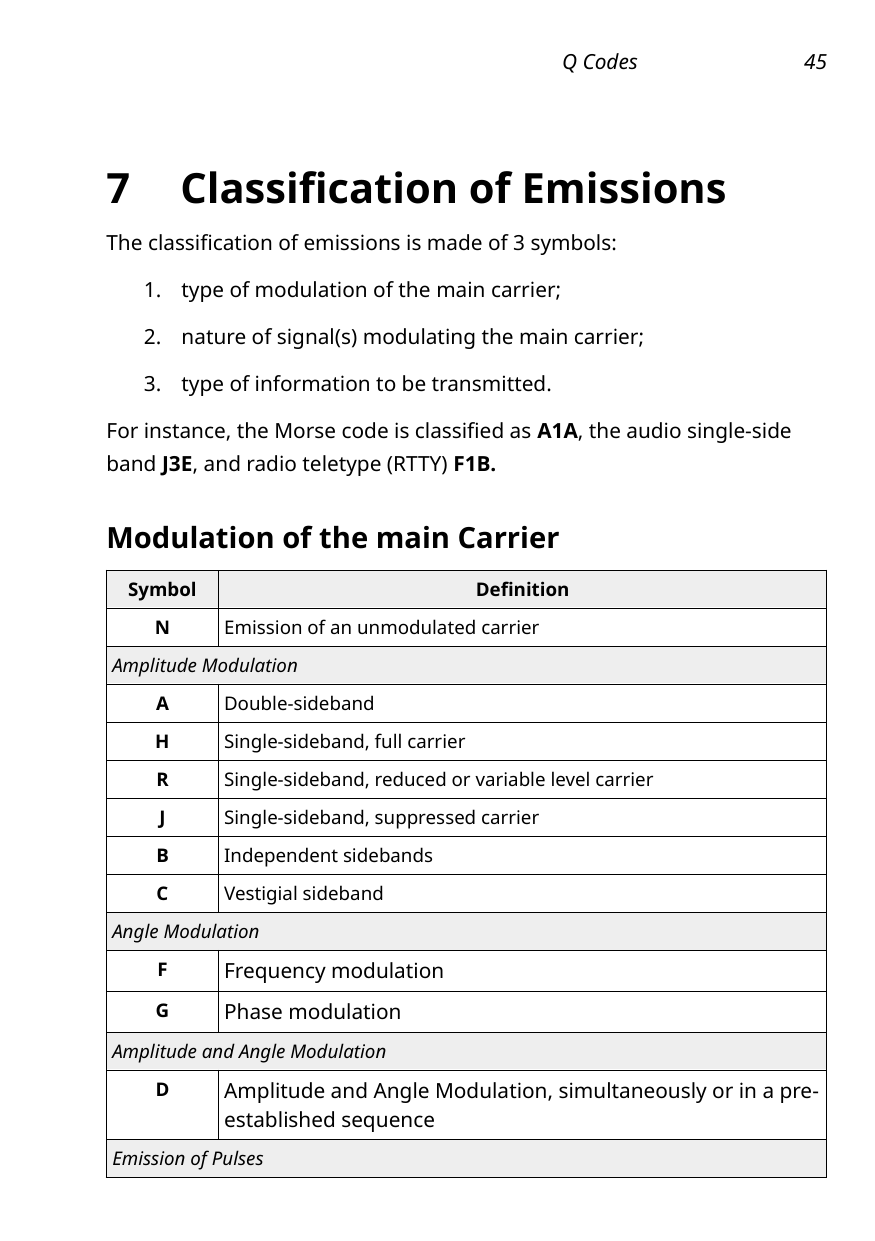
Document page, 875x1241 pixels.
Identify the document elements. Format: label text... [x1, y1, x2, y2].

list type of modulation of the main carrier; [144, 275, 827, 303]
table_cell Phase modulation [219, 992, 826, 1032]
table_cell A [107, 685, 218, 722]
table_cell Angle Modulation [107, 913, 826, 950]
table_cell Frequency modulation [219, 951, 826, 991]
table_cell Amplitude Modulation [107, 647, 826, 683]
list type of information to be transmitted. [144, 369, 827, 398]
text The classification of emissions is made of 3 symbols: [106, 228, 827, 256]
table_cell J [107, 799, 218, 836]
table_cell Single-sideband, suppressed carrier [219, 799, 826, 836]
table_cell Amplitude and Angle Modulation [107, 1033, 826, 1069]
table_header Symbol [107, 571, 218, 607]
table_cell Vestigial sideband [219, 875, 826, 912]
table_cell Double-sideband [219, 685, 826, 722]
table_cell Emission of an unmodulated carrier [219, 609, 826, 646]
table_cell Single-sideband, full carrier [219, 723, 826, 759]
list nature of signal(s) modulating the main carrier; [144, 322, 827, 351]
table_cell Single-sideband, reduced or variable level carrier [219, 761, 826, 798]
table_cell Independent sidebands [219, 837, 826, 874]
table_cell B [107, 837, 218, 874]
table_cell F [107, 951, 218, 991]
table_cell Emission of Pulses [107, 1140, 826, 1177]
table_cell C [107, 875, 218, 912]
table_cell H [107, 723, 218, 759]
table_cell D [107, 1071, 218, 1139]
table_cell N [107, 609, 218, 646]
subtitle Modulation of the main Carrier [106, 517, 827, 557]
subtitle Classification of Emissions [106, 159, 827, 215]
table_cell Amplitude and Angle Modulation, simultaneously or in a pre-established sequence [219, 1071, 826, 1139]
text For instance, the Morse code is classified as A1A, the audio single-side band J3E, and radio teletype (RTTY) F1B. [106, 417, 827, 478]
table_header Definition [219, 571, 826, 607]
table_cell R [107, 761, 218, 798]
table_cell G [107, 992, 218, 1032]
